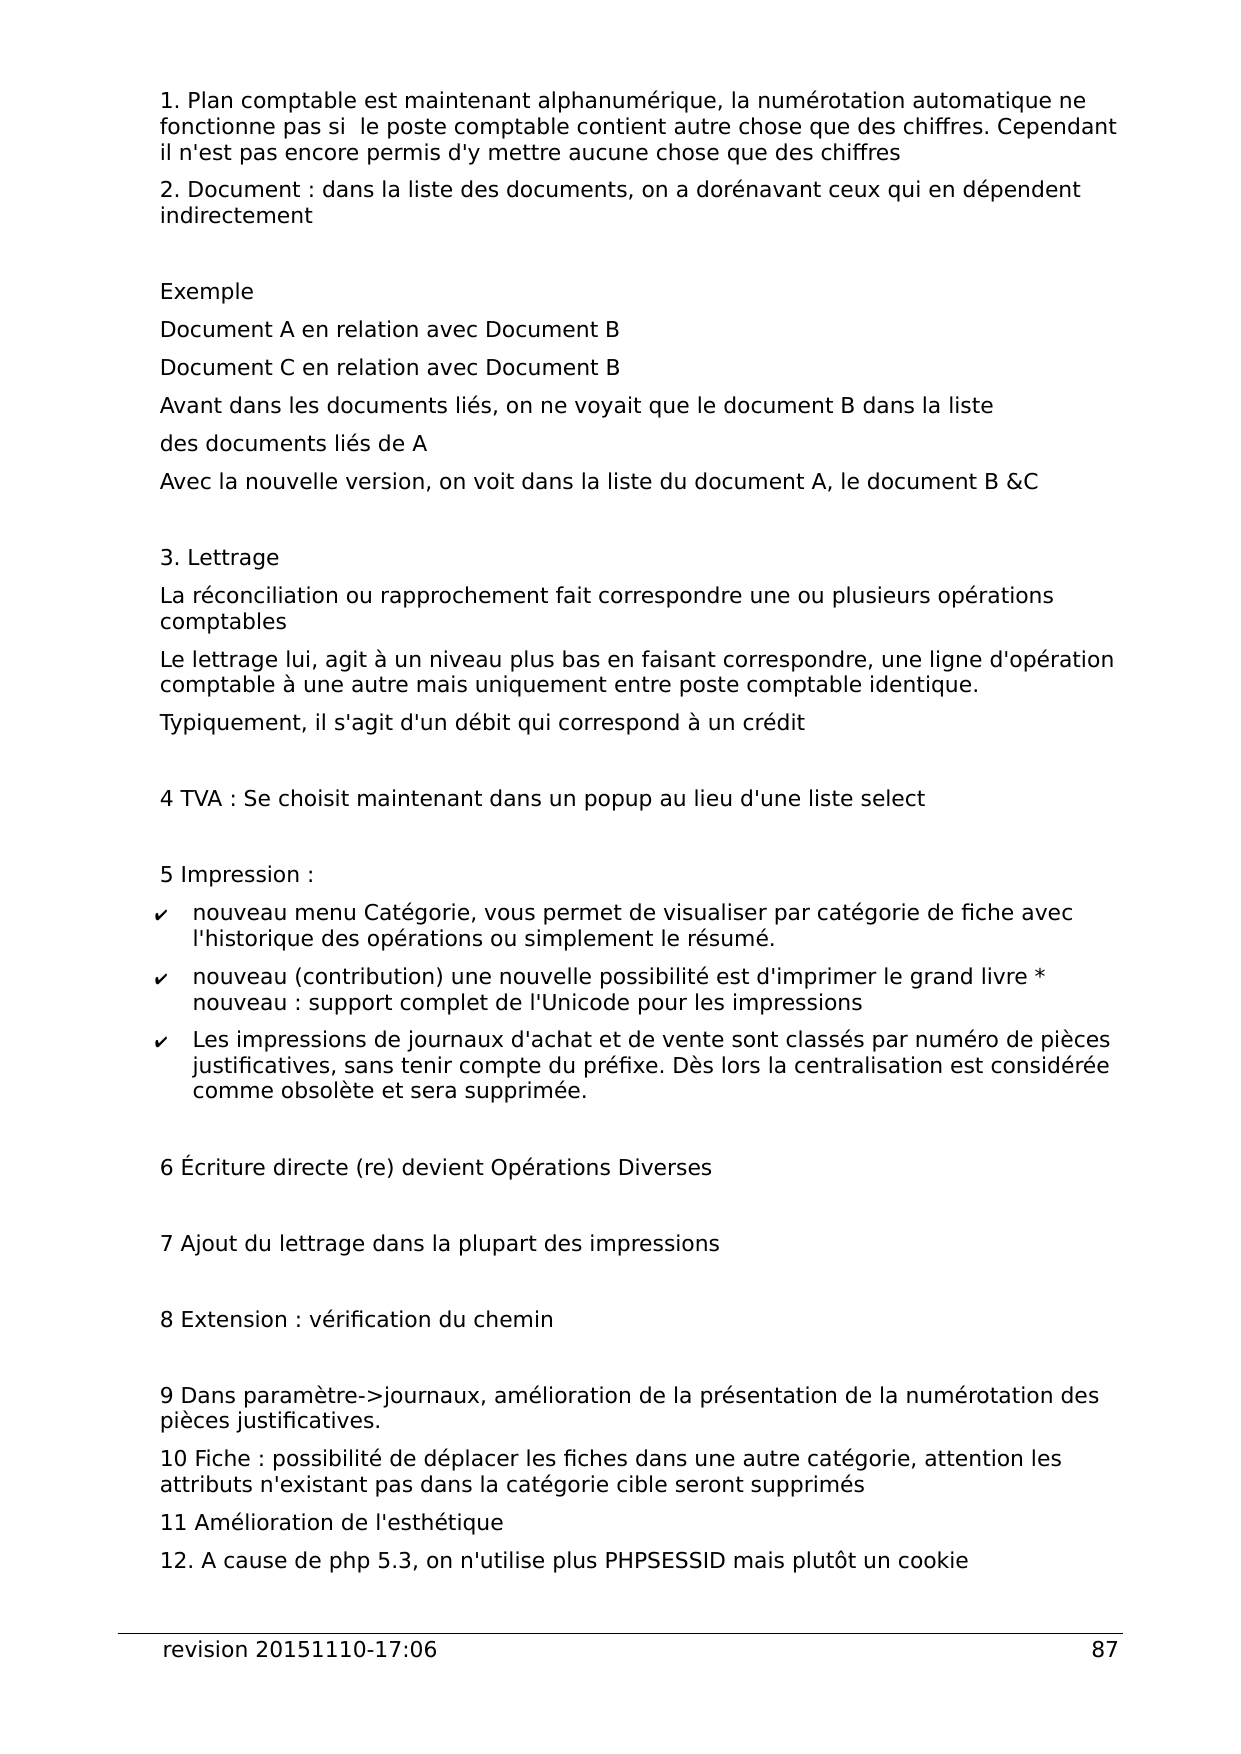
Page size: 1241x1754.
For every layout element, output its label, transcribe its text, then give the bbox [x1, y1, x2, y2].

text 11 Amélioration de l'esthétique [159, 1510, 1123, 1535]
text 6 Écriture directe (re) devient Opérations Diverses [159, 1155, 1123, 1180]
text Document C en relation avec Document B [159, 355, 1123, 381]
text Typiquement, il s'agit d'un débit qui correspond à un crédit [159, 710, 1123, 736]
list Les impressions de journaux d'achat et de vente sont classés par numéro de pièces justificatives, sans tenir compte du préfixe. Dès lors la centralisation est considérée comme obsolète et sera supprimée. [155, 1028, 1123, 1104]
text 1. Plan comptable est maintenant alphanumérique, la numérotation automatique ne fonctionne pas si le poste comptable contient autre chose que des chiffres. Cependant il n'est pas encore permis d'y mettre aucune chose que des chiffres [159, 88, 1123, 165]
text 2. Document : dans la liste des documents, on a dorénavant ceux qui en dépendent indirectement [159, 178, 1123, 229]
text 5 Impression : [159, 862, 1123, 888]
text La réconciliation ou rapprochement fait correspondre une ou plusieurs opérations comptables [159, 583, 1123, 634]
text 7 Ajout du lettrage dans la plupart des impressions [159, 1231, 1123, 1256]
text Le lettrage lui, agit à un niveau plus bas en faisant correspondre, une ligne d'opération comptable à une autre mais uniquement entre poste comptable identique. [159, 647, 1123, 698]
list nouveau menu Catégorie, vous permet de visualiser par catégorie de fiche avec l'historique des opérations ou simplement le résumé. [155, 901, 1123, 952]
text 8 Extension : vérification du chemin [159, 1307, 1123, 1332]
text Exemple [159, 279, 1123, 305]
text 10 Fiche : possibilité de déplacer les fiches dans une autre catégorie, attention les attributs n'existant pas dans la catégorie cible seront supprimés [159, 1446, 1123, 1497]
text 12. A cause de php 5.3, on n'utilise plus PHPSESSID mais plutôt un cookie [159, 1548, 1123, 1573]
text Document A en relation avec Document B [159, 317, 1123, 343]
text Avec la nouvelle version, on voit dans la liste du document A, le document B &C [159, 469, 1123, 495]
text 3. Lettrage [159, 545, 1123, 571]
text 4 TVA : Se choisit maintenant dans un popup au lieu d'une liste select [159, 786, 1123, 812]
text Avant dans les documents liés, on ne voyait que le document B dans la liste [159, 393, 1123, 419]
text des documents liés de A [159, 431, 1123, 457]
text 9 Dans paramètre->journaux, amélioration de la présentation de la numérotation des pièces justificatives. [159, 1383, 1123, 1434]
list nouveau (contribution) une nouvelle possibilité est d'imprimer le grand livre * nouveau : support complet de l'Unicode pour les impressions [155, 964, 1123, 1015]
